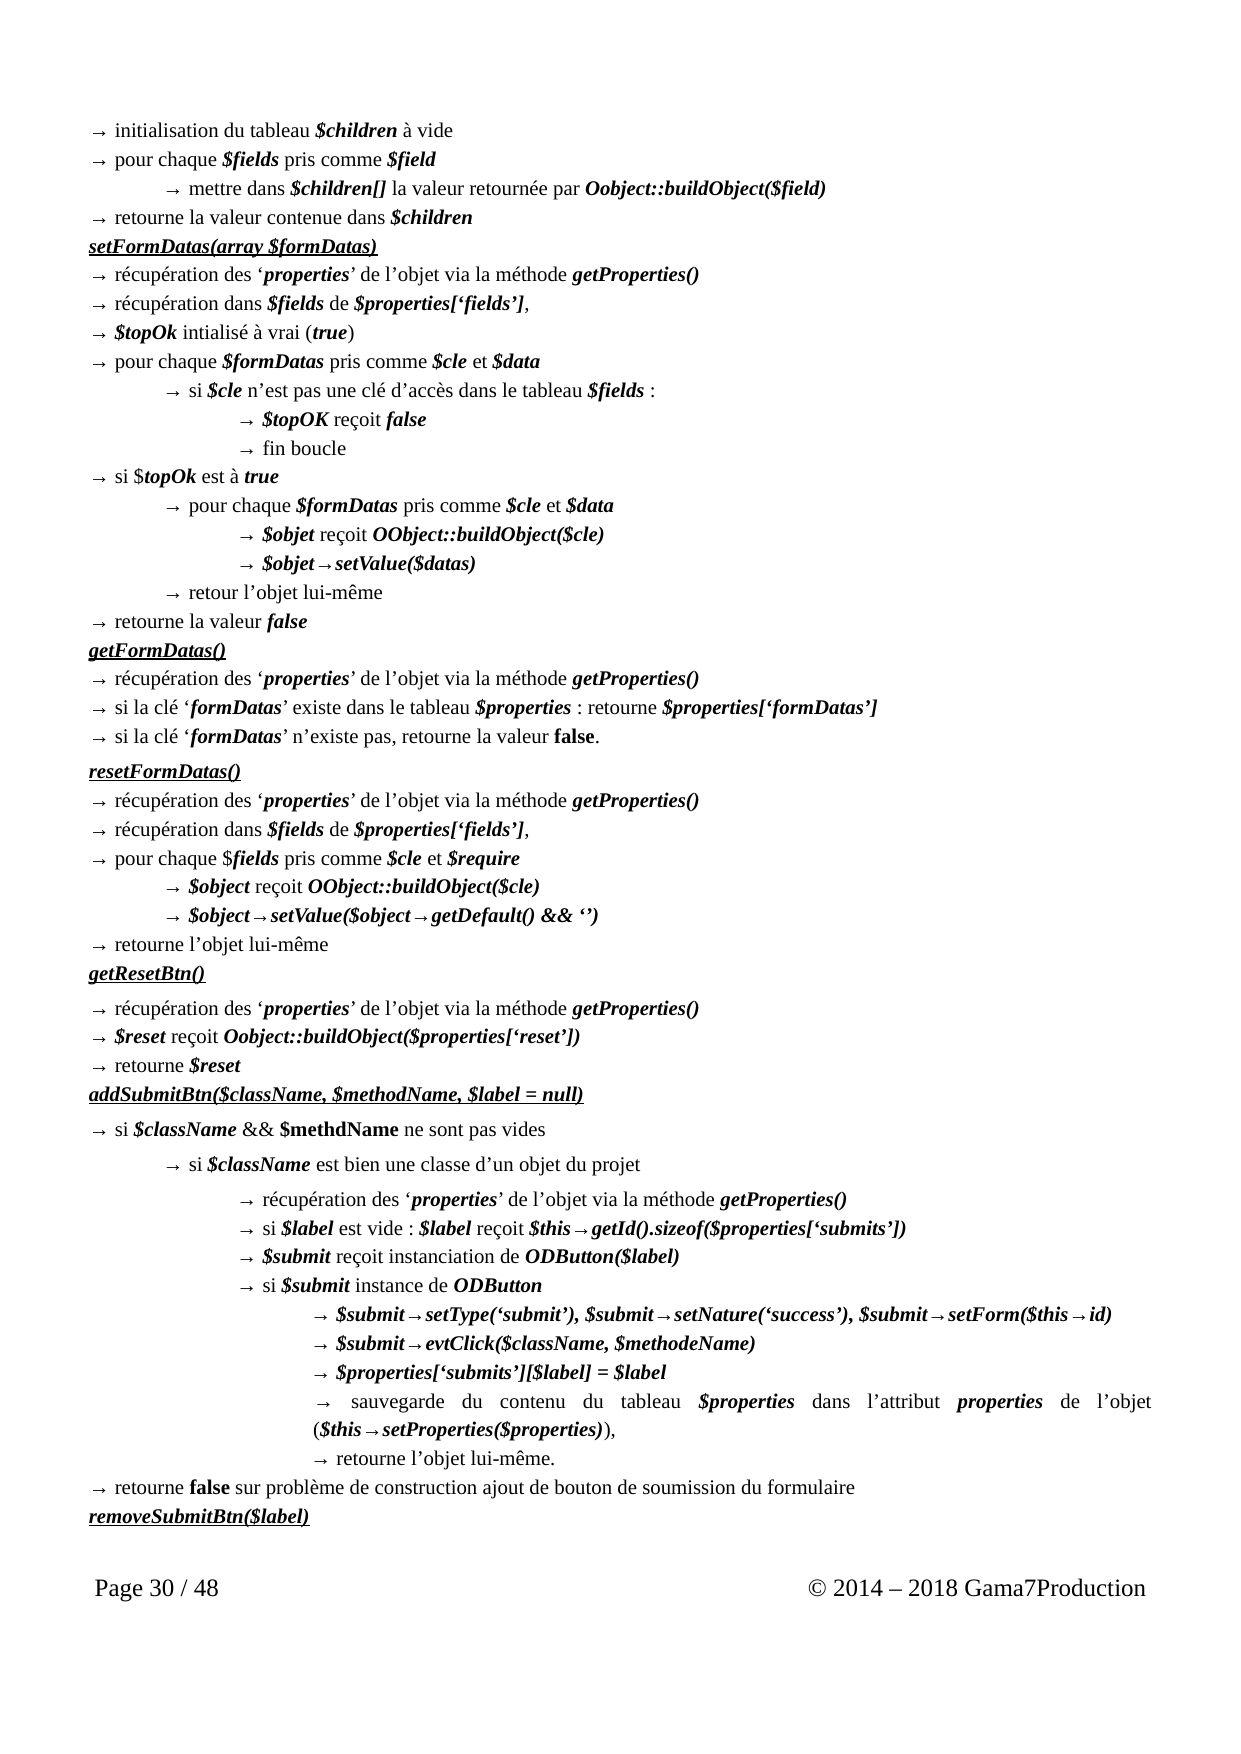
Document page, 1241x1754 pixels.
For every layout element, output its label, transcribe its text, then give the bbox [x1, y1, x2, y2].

text → $topOk intialisé à vrai (true) [88, 320, 1152, 344]
text → retourne $reset [88, 1053, 1152, 1077]
text → $submit→evtClick($className, $methodeName) [88, 1331, 1152, 1355]
text → si $cle n’est pas une clé d’accès dans le tableau $fields : [88, 378, 1152, 402]
text → récupération des ‘properties’ de l’objet via la méthode getProperties() [88, 996, 1152, 1020]
text → $object→setValue($object→getDefault() && ‘’) [88, 903, 1152, 927]
text → $objet reçoit OObject::buildObject($cle) [88, 522, 1152, 546]
text → si la clé ‘formDatas’ n’existe pas, retourne la valeur false. [88, 724, 1152, 748]
text → si $submit instance de ODButton [88, 1273, 1152, 1297]
text resetFormDatas() [88, 759, 1152, 783]
text → retourne la valeur contenue dans $children [88, 205, 1152, 229]
text → pour chaque $fields pris comme $field [88, 147, 1152, 171]
text → retourne l’objet lui-même. [88, 1446, 1152, 1470]
text getResetBtn() [88, 961, 1152, 985]
text → $object reçoit OObject::buildObject($cle) [88, 874, 1152, 898]
text → retourne la valeur false [88, 609, 1152, 633]
text → récupération dans $fields de $properties[‘fields’], [88, 291, 1152, 315]
text → récupération dans $fields de $properties[‘fields’], [88, 817, 1152, 841]
text → sauvegarde du contenu du tableau $properties dans l’attribut properties de l’objet ($this→setProperties($properties)), [313, 1388, 1152, 1441]
text setFormDatas(array $formDatas) [88, 233, 1152, 258]
text → retourne l’objet lui-même [88, 932, 1152, 956]
text → récupération des ‘properties’ de l’objet via la méthode getProperties() [88, 262, 1152, 286]
text addSubmitBtn($className, $methodName, $label = null) [88, 1082, 1152, 1106]
text → si la clé ‘formDatas’ existe dans le tableau $properties : retourne $properties[‘formDatas’] [88, 695, 1152, 719]
text → $objet→setValue($datas) [88, 551, 1152, 575]
text → pour chaque $formDatas pris comme $cle et $data [88, 493, 1152, 517]
text → initialisation du tableau $children à vide [88, 118, 1152, 142]
text → mettre dans $children[] la valeur retournée par Oobject::buildObject($field) [88, 176, 1152, 200]
text → fin boucle [88, 436, 1152, 459]
text → $submit→setType(‘submit’), $submit→setNature(‘success’), $submit→setForm($this→id) [88, 1302, 1152, 1326]
text → récupération des ‘properties’ de l’objet via la méthode getProperties() [88, 666, 1152, 690]
text → récupération des ‘properties’ de l’objet via la méthode getProperties() [88, 788, 1152, 812]
text → $submit reçoit instanciation de ODButton($label) [88, 1244, 1152, 1268]
text → si $className && $methdName ne sont pas vides [88, 1117, 1152, 1141]
text → récupération des ‘properties’ de l’objet via la méthode getProperties() [88, 1187, 1152, 1211]
text → pour chaque $formDatas pris comme $cle et $data [88, 349, 1152, 373]
text → $topOK reçoit false [88, 407, 1152, 431]
text → pour chaque $fields pris comme $cle et $require [88, 845, 1152, 869]
text → si $topOk est à true [88, 464, 1152, 488]
text → retourne false sur problème de construction ajout de bouton de soumission du formulaire [88, 1475, 1152, 1499]
text → $reset reçoit Oobject::buildObject($properties[‘reset’]) [88, 1024, 1152, 1048]
text removeSubmitBtn($label) [88, 1504, 1152, 1528]
text getFormDatas() [88, 637, 1152, 662]
text → retour l’objet lui-même [88, 580, 1152, 604]
text → si $label est vide : $label reçoit $this→getId().sizeof($properties[‘submits’]) [88, 1215, 1152, 1239]
text → si $className est bien une classe d’un objet du projet [88, 1152, 1152, 1176]
text → $properties[‘submits’][$label] = $label [88, 1360, 1152, 1384]
